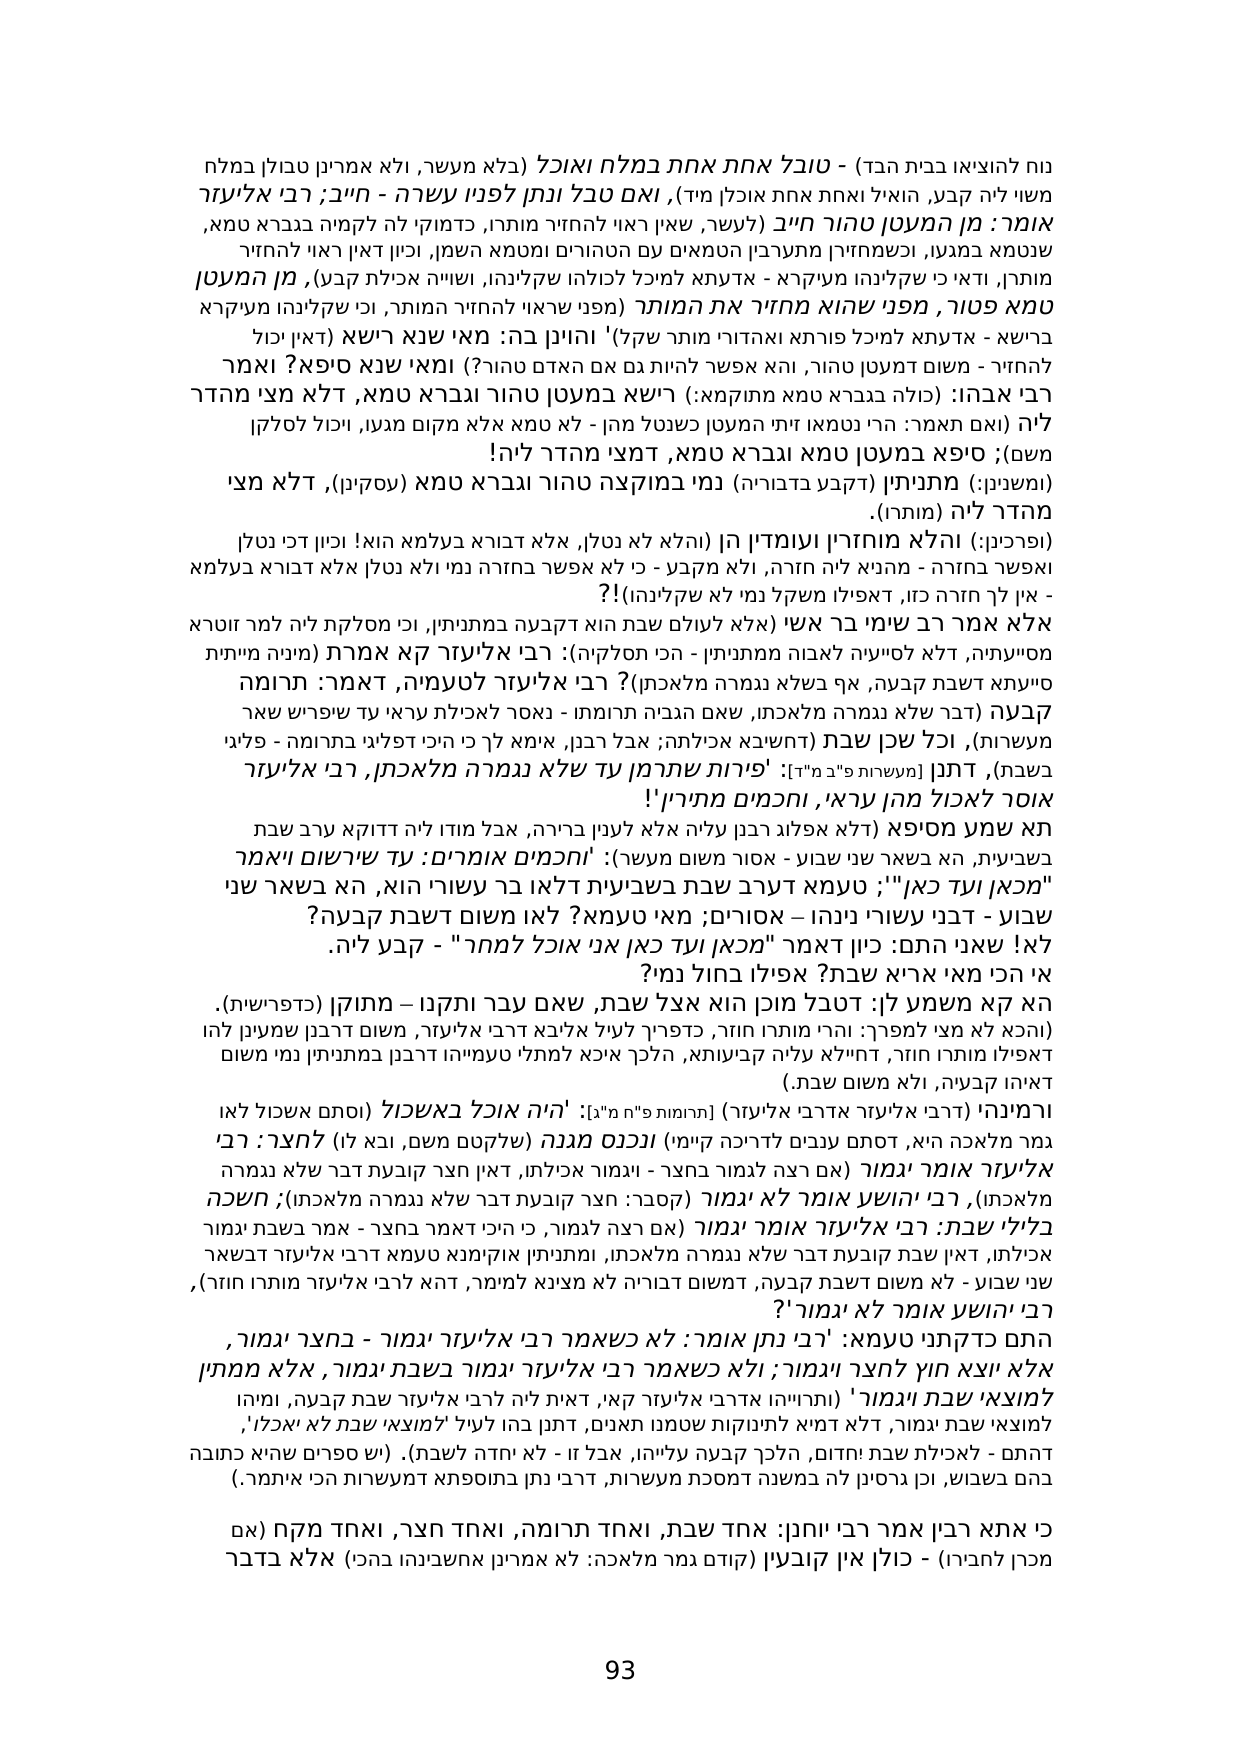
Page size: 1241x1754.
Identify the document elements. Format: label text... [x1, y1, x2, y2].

text הא קא משמע לן: דטבל מוכן הוא אצל שבת, שאם עבר ותקנו – מתוקן (כדפרישית). (והכא לא מצי למפרך: והרי מותרו חוזר, כדפריך לעיל אליבא דרבי אליעזר, משום דרבנן שמעינן להו דאפילו מותרו חוזר, דחיילא עליה קביעותא, הלכך איכא למתלי טעמייהו דרבנן במתניתין נמי משום דאיהו קבעיה, ולא משום שבת.) [187, 988, 1053, 1096]
text כי אתא רבין אמר רבי יוחנן: אחד שבת, ואחד תרומה, ואחד חצר, ואחד מקח (אם מכרן לחבירו) - כולן אין קובעין (קודם גמר מלאכה: לא אמרינן אחשבינהו בהכי) אלא בדבר [187, 1514, 1053, 1573]
text אלא אמר רב שימי בר אשי (אלא לעולם שבת הוא דקבעה במתניתין, וכי מסלקת ליה למר זוטרא מסייעתיה, דלא לסייעיה לאבוה ממתניתין - הכי תסלקיה): רבי אליעזר קא אמרת (מיניה מייתית סייעתא דשבת קבעה, אף בשלא נגמרה מלאכתן)? רבי אליעזר לטעמיה, דאמר: תרומה קבעה (דבר שלא נגמרה מלאכתו, שאם הגביה תרומתו - נאסר לאכילת עראי עד שיפריש שאר מעשרות), וכל שכן שבת (דחשיבא אכילתה; אבל רבנן, אימא לך כי היכי דפליגי בתרומה - פליגי בשבת), דתנן [מעשרות פ"ב מ"ד]: 'פירות שתרמן עד שלא נגמרה מלאכתן, רבי אליעזר אוסר לאכול מהן עראי, וחכמים מתירין'! [187, 608, 1053, 813]
text נוח להוציאו בבית הבד) - טובל אחת אחת במלח ואוכל (בלא מעשר, ולא אמרינן טבולן במלח משוי ליה קבע, הואיל ואחת אחת אוכלן מיד), ואם טבל ונתן לפניו עשרה - חייב; רבי אליעזר אומר: מן המעטן טהור חייב (לעשר, שאין ראוי להחזיר מותרו, כדמוקי לה לקמיה בגברא טמא, שנטמא במגעו, וכשמחזירן מתערבין הטמאים עם הטהורים ומטמא השמן, וכיון דאין ראוי להחזיר מותרן, ודאי כי שקלינהו מעיקרא - אדעתא למיכל לכולהו שקלינהו, ושוייה אכילת קבע), מן המעטן טמא פטור, מפני שהוא מחזיר את המותר (מפני שראוי להחזיר המותר, וכי שקלינהו מעיקרא ברישא - אדעתא למיכל פורתא ואהדורי מותר שקל)' והוינן בה: מאי שנא רישא (דאין יכול להחזיר - משום דמעטן טהור, והא אפשר להיות גם אם האדם טהור?) ומאי שנא סיפא? ואמר רבי אבהו: (כולה בגברא טמא מתוקמא:) רישא במעטן טהור וגברא טמא, דלא מצי מהדר ליה (ואם תאמר: הרי נטמאו זיתי המעטן כשנטל מהן - לא טמא אלא מקום מגעו, ויכול לסלקן משם); סיפא במעטן טמא וגברא טמא, דמצי מהדר ליה! [187, 150, 1053, 467]
text התם כדקתני טעמא: 'רבי נתן אומר: לא כשאמר רבי אליעזר יגמור - בחצר יגמור, אלא יוצא חוץ לחצר ויגמור; ולא כשאמר רבי אליעזר יגמור בשבת יגמור, אלא ממתין למוצאי שבת ויגמור' (ותרוייהו אדרבי אליעזר קאי, דאית ליה לרבי אליעזר שבת קבעה, ומיהו למוצאי שבת יגמור, דלא דמיא לתינוקות שטמנו תאנים, דתנן בהו לעיל 'למוצאי שבת לא יאכלו', דהתם - לאכילת שבת יִחדום, הלכך קבעה עלייהו, אבל זו - לא יחדה לשבת). (יש ספרים שהיא כתובה בהם בשבוש, וכן גרסינן לה במשנה דמסכת מעשרות, דרבי נתן בתוספתא דמעשרות הכי איתמר.) [187, 1324, 1053, 1490]
text תא שמע מסיפא (דלא אפלוג רבנן עליה אלא לענין ברירה, אבל מודו ליה דדוקא ערב שבת בשביעית, הא בשאר שני שבוע - אסור משום מעשר): 'וחכמים אומרים: עד שירשום ויאמר "מכאן ועד כאן"'; טעמא דערב שבת בשביעית דלאו בר עשורי הוא, הא בשאר שני שבוע - דבני עשורי נינהו – אסורים; מאי טעמא? לאו משום דשבת קבעה? [187, 813, 1053, 930]
text לא! שאני התם: כיון דאמר "מכאן ועד כאן אני אוכל למחר" - קבע ליה. [187, 930, 1053, 959]
text (ומשנינן:) מתניתין (דקבע בדבוריה) נמי במוקצה טהור וגברא טמא (עסקינן), דלא מצי מהדר ליה (מותרו). [187, 467, 1053, 526]
text אי הכי מאי אריא שבת? אפילו בחול נמי? [187, 959, 1053, 988]
text (ופרכינן:) והלא מוחזרין ועומדין הן (והלא לא נטלן, אלא דבורא בעלמא הוא! וכיון דכי נטלן ואפשר בחזרה - מהניא ליה חזרה, ולא מקבע - כי לא אפשר בחזרה נמי ולא נטלן אלא דבורא בעלמא - אין לך חזרה כזו, דאפילו משקל נמי לא שקלינהו)!? [187, 526, 1053, 608]
text ורמינהי (דרבי אליעזר אדרבי אליעזר) [תרומות פ"ח מ"ג]: 'היה אוכל באשכול (וסתם אשכול לאו גמר מלאכה היא, דסתם ענבים לדריכה קיימי) ונכנס מגנה (שלקטם משם, ובא לו) לחצר: רבי אליעזר אומר יגמור (אם רצה לגמור בחצר - ויגמור אכילתו, דאין חצר קובעת דבר שלא נגמרה מלאכתו), רבי יהושע אומר לא יגמור (קסבר: חצר קובעת דבר שלא נגמרה מלאכתו); חשכה בלילי שבת: רבי אליעזר אומר יגמור (אם רצה לגמור, כי היכי דאמר בחצר - אמר בשבת יגמור אכילתו, דאין שבת קובעת דבר שלא נגמרה מלאכתו, ומתניתין אוקימנא טעמא דרבי אליעזר דבשאר שני שבוע - לא משום דשבת קבעה, דמשום דבוריה לא מצינא למימר, דהא לרבי אליעזר מותרו חוזר), רבי יהושע אומר לא יגמור'? [187, 1096, 1053, 1324]
